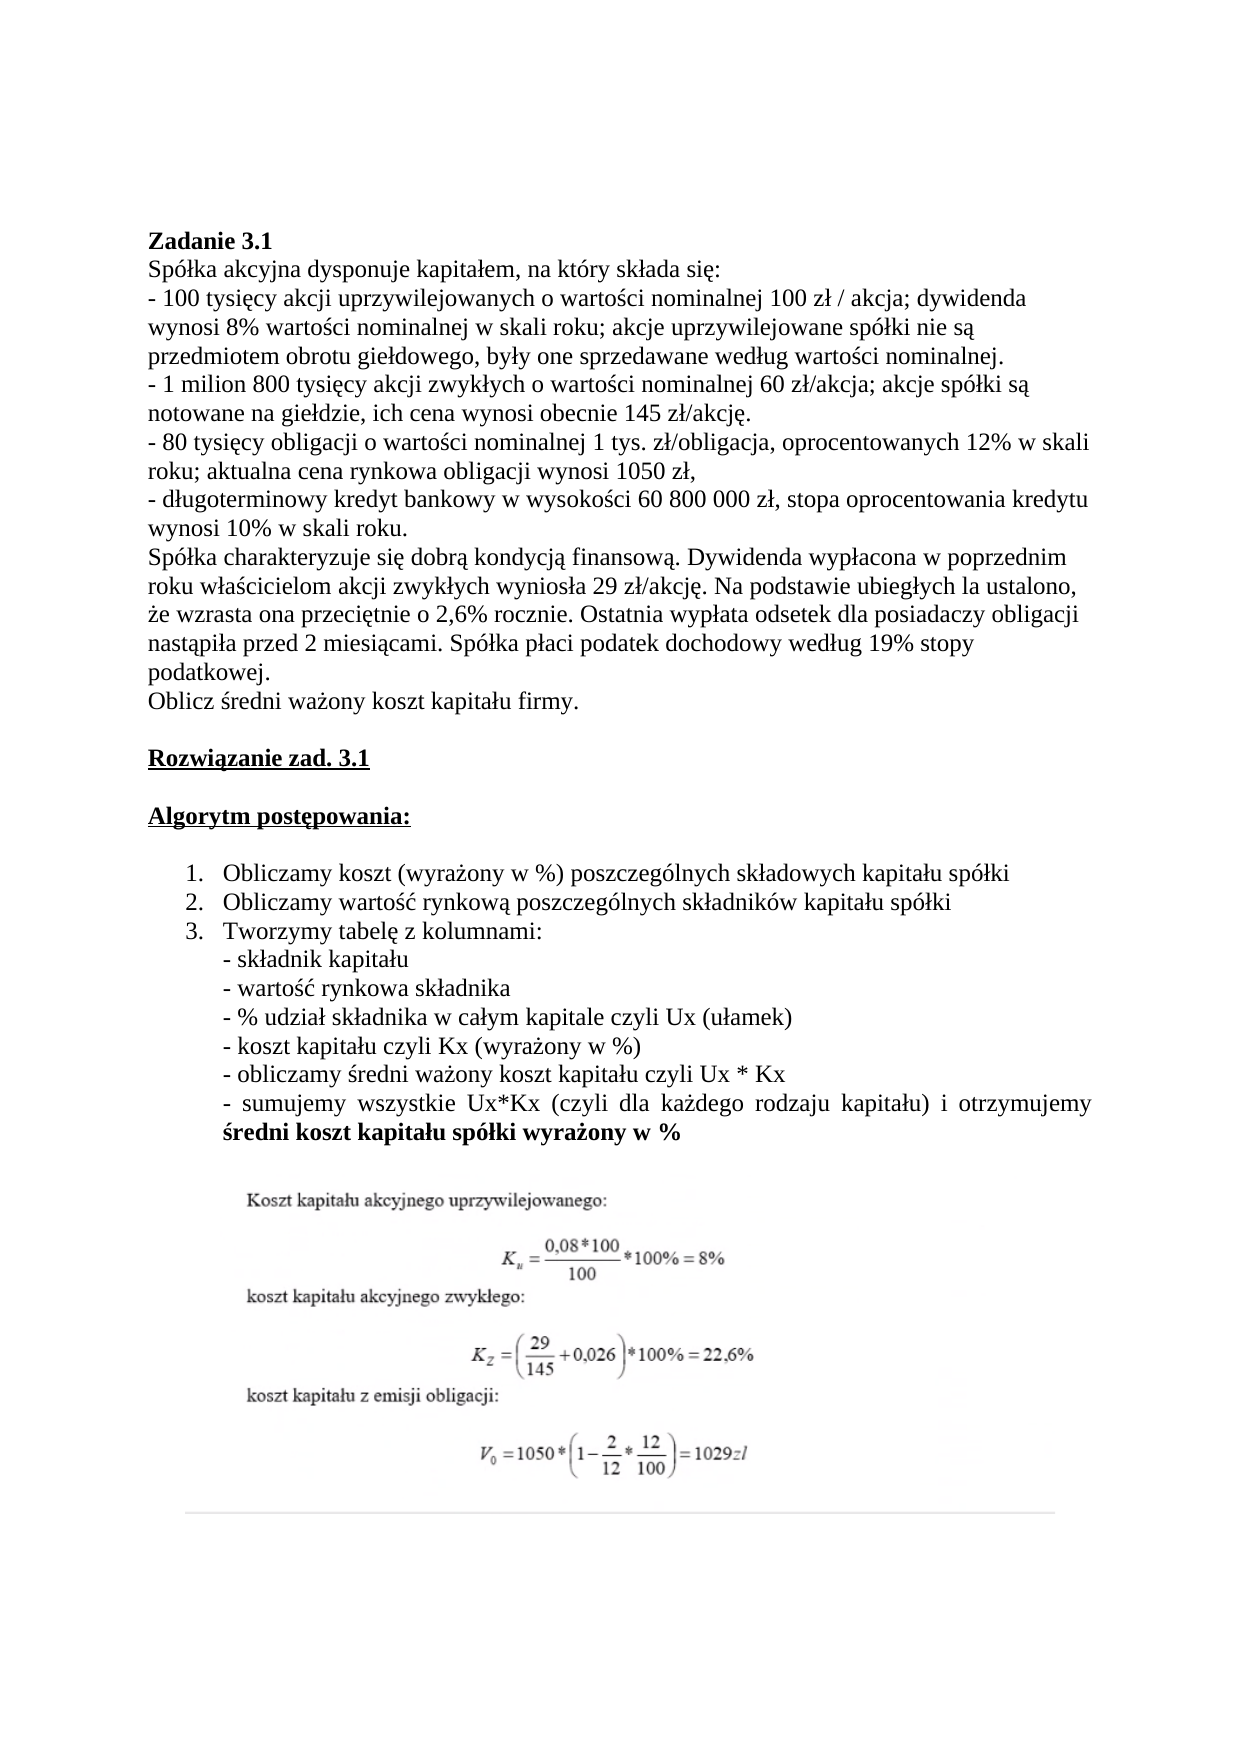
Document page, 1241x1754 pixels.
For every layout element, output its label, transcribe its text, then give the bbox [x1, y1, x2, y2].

text - koszt kapitału czyli Kx (wyrażony w %) [223, 1031, 1093, 1059]
text Rozwiązanie zad. 3.1 [148, 743, 1093, 772]
text Zadanie 3.1 [148, 226, 1093, 254]
text - wartość rynkowa składnika [223, 973, 1093, 1002]
list Tworzymy tabelę z kolumnami: [185, 916, 1093, 944]
text Algorytm postępowania: [148, 801, 1093, 829]
text - % udział składnika w całym kapitale czyli Ux (ułamek) [223, 1002, 1093, 1031]
text Oblicz średni ważony koszt kapitału firmy. [148, 686, 1093, 714]
text - sumujemy wszystkie Ux*Kx (czyli dla każdego rodzaju kapitału) i otrzymujemy średni koszt kapitału spółki wyrażony w % [223, 1088, 1093, 1146]
list Obliczamy wartość rynkową poszczególnych składników kapitału spółki [185, 887, 1093, 916]
text - składnik kapitału [223, 944, 1093, 973]
list Obliczamy koszt (wyrażony w %) poszczególnych składowych kapitału spółki [185, 858, 1093, 887]
text Spółka akcyjna dysponuje kapitałem, na który składa się: - 100 tysięcy akcji uprzywilejowanych o wartości nominalnej 100 zł / akcja; dywidenda wynosi 8% wartości nominalnej w skali roku; akcje uprzywilejowane spółki nie są przedmiotem obrotu giełdowego, były one sprzedawane według wartości nominalnej. - 1 milion 800 tysięcy akcji zwykłych o wartości nominalnej 60 zł/akcja; akcje spółki są notowane na giełdzie, ich cena wynosi obecnie 145 zł/akcję. - 80 tysięcy obligacji o wartości nominalnej 1 tys. zł/obligacja, oprocentowanych 12% w skali roku; aktualna cena rynkowa obligacji wynosi 1050 zł, - długoterminowy kredyt bankowy w wysokości 60 800 000 zł, stopa oprocentowania kredytu wynosi 10% w skali roku. Spółka charakteryzuje się dobrą kondycją finansową. Dywidenda wypłacona w poprzednim roku właścicielom akcji zwykłych wyniosła 29 zł/akcję. Na podstawie ubiegłych la ustalono, że wzrasta ona przeciętnie o 2,6% rocznie. Ostatnia wypłata odsetek dla posiadaczy obligacji nastąpiła przed 2 miesiącami. Spółka płaci podatek dochodowy według 19% stopy podatkowej. [148, 254, 1093, 686]
text - obliczamy średni ważony koszt kapitału czyli Ux * Kx [223, 1059, 1093, 1088]
picture [185, 1174, 1055, 1515]
